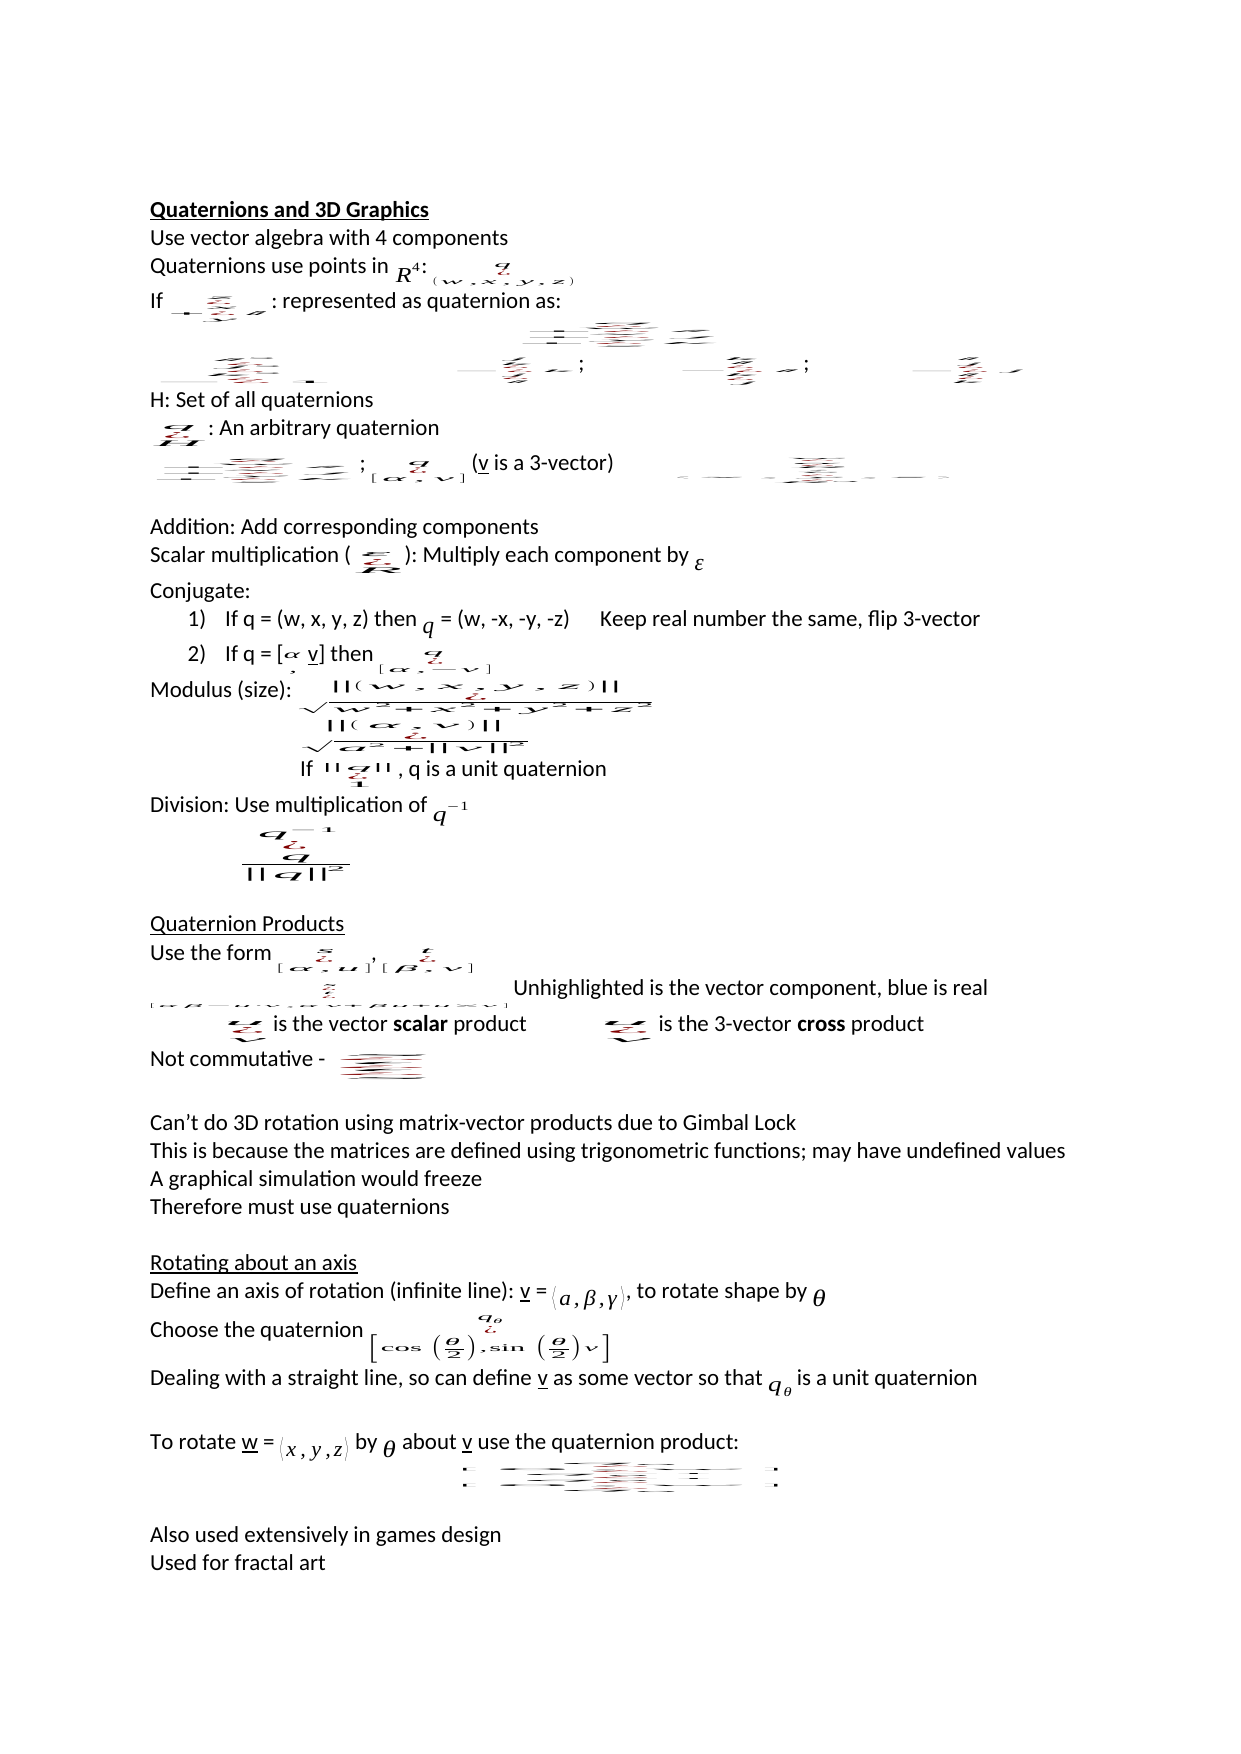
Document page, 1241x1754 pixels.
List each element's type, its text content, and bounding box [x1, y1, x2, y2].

text Quaternions and 3D Graphics [150, 195, 1090, 223]
text Can’t do 3D rotation using matrix-vector products due to Gimbal Lock [150, 1108, 1090, 1136]
text Also used extensively in games design [150, 1520, 1090, 1548]
text To rotate w = by about v use the quaternion product: [150, 1427, 1090, 1463]
text Unhighlighted is the vector component, blue is real [150, 973, 1090, 1009]
text Use vector algebra with 4 components [150, 223, 1090, 251]
text Dealing with a straight line, so can define v as some vector so that is a unit quaternion [150, 1363, 1090, 1399]
text This is because the matrices are defined using trigonometric functions; may have undefined values [150, 1136, 1090, 1164]
text If , q is a unit quaternion [150, 754, 1090, 790]
text Quaternion Products [150, 909, 1090, 938]
text ; ; [150, 348, 1090, 385]
text Division: Use multiplication of [150, 790, 1090, 825]
text Used for fractal art [150, 1548, 1090, 1576]
text H: Set of all quaternions [150, 385, 1090, 413]
text If : represented as quaternion as: [150, 286, 1090, 322]
list If q = [ v] then [187, 639, 1090, 675]
text A graphical simulation would freeze [150, 1164, 1090, 1192]
text : An arbitrary quaternion [150, 413, 1090, 448]
text Modulus (size): [150, 675, 1090, 714]
text ; (v is a 3-vector) [150, 448, 1090, 484]
text Scalar multiplication (): Multiply each component by [150, 540, 1090, 576]
text Quaternions use points in : [150, 251, 1090, 286]
text Therefore must use quaternions [150, 1192, 1090, 1220]
list If q = (w, x, y, z) then = (w, -x, -y, -z) Keep real number the same, flip 3-vector [187, 604, 1090, 639]
text Define an axis of rotation (infinite line): v = , to rotate shape by [150, 1276, 1090, 1312]
text Conjugate: [150, 576, 1090, 604]
text Choose the quaternion [150, 1312, 1090, 1363]
text Use the form , [150, 938, 1090, 973]
text Addition: Add corresponding components [150, 512, 1090, 540]
text Not commutative - [150, 1044, 1090, 1080]
text Rotating about an axis [150, 1248, 1090, 1276]
text is the vector scalar product is the 3-vector cross product [150, 1009, 1090, 1044]
